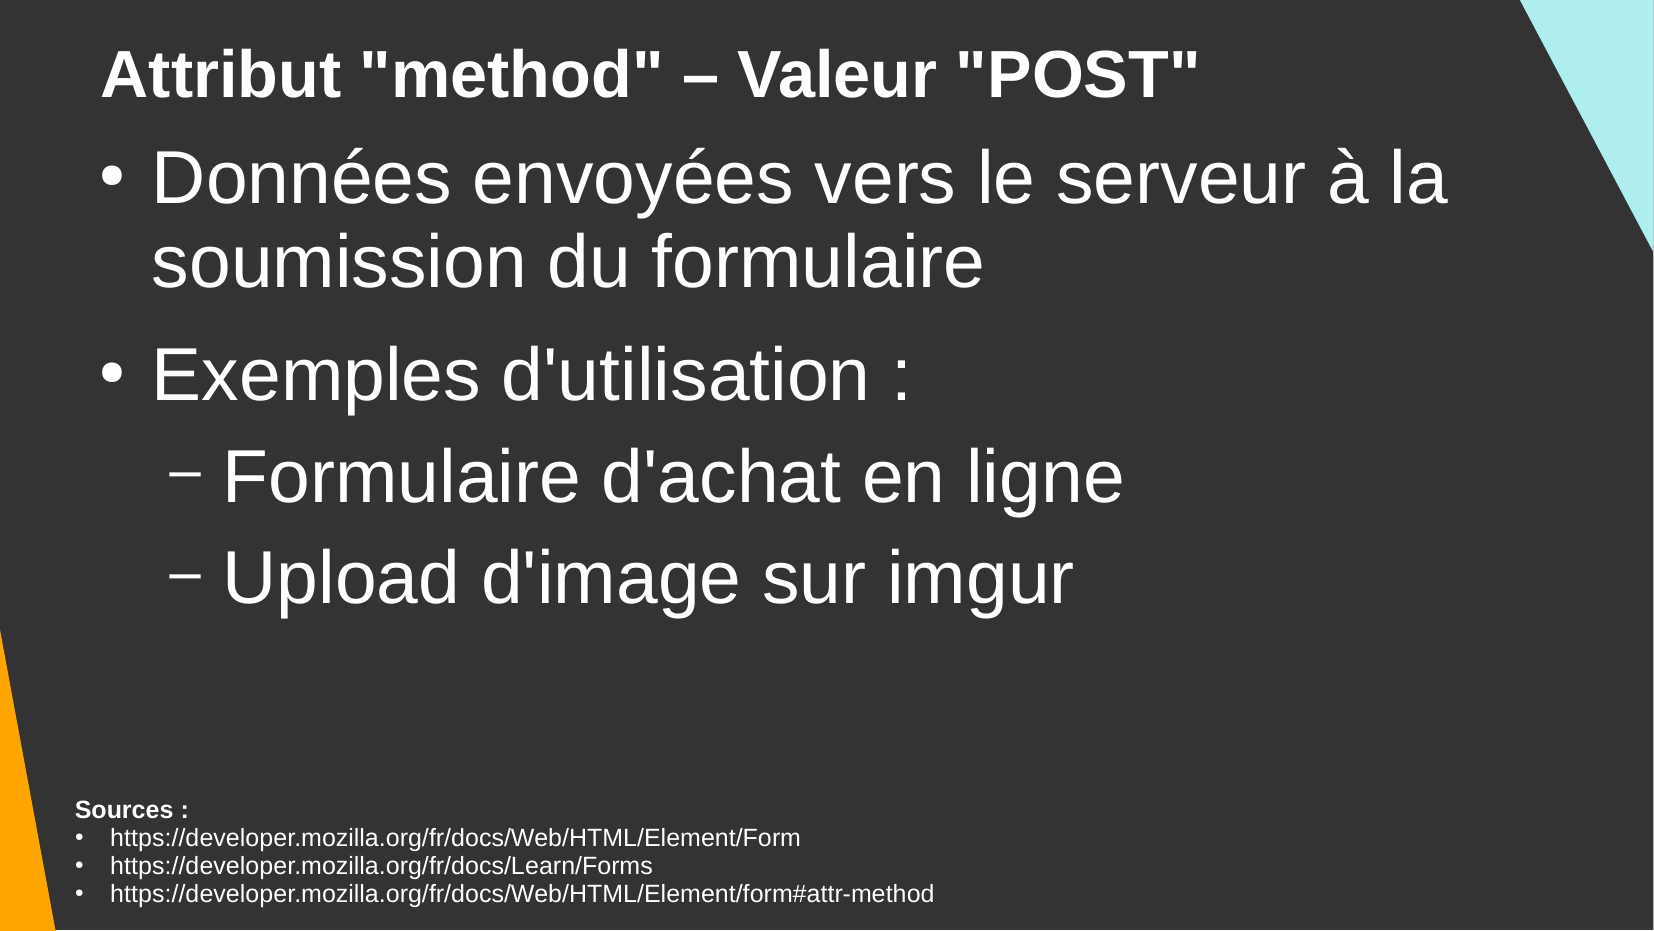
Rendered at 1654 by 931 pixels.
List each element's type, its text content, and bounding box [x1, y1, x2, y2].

list Données envoyées vers le serveur à la soumission du formulaire Exemples d'utilisation : Formulaire d'achat en ligne Upload d'image sur imgur [80, 135, 1605, 709]
text_box [0, 629, 56, 931]
text_box Sources : https://developer.mozilla.org/fr/docs/Web/HTML/Element/Form https://developer.mozilla.org/fr/docs/Learn/Forms https://developer.mozilla.org/fr/docs/Web/HTML/Element/form#attr-method [60, 788, 1546, 916]
text_box [1519, 0, 1654, 254]
title Attribut "method" – Valeur "POST" [82, 37, 1571, 114]
